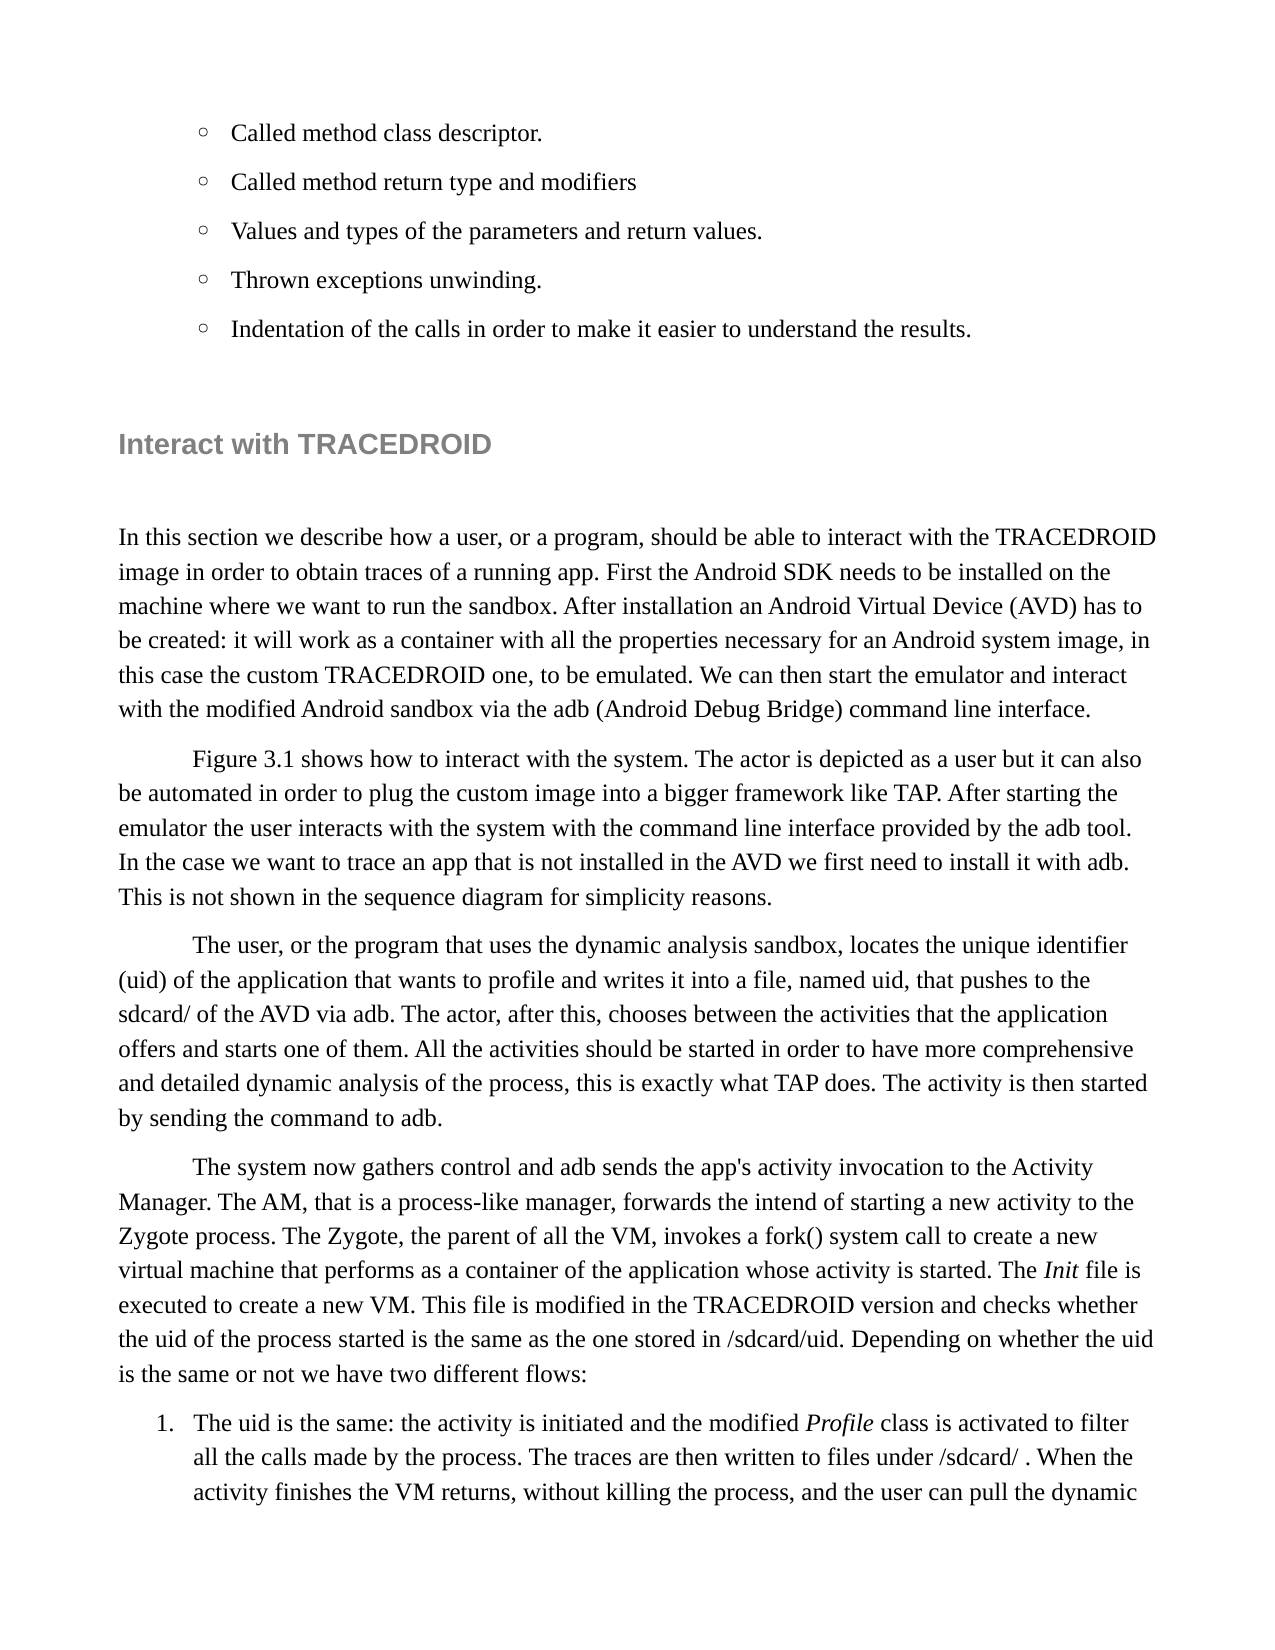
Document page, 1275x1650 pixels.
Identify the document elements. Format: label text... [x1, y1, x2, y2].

text The system now gathers control and adb sends the app's activity invocation to the Activity Manager. The AM, that is a process-like manager, forwards the intend of starting a new activity to the Zygote process. The Zygote, the parent of all the VM, invokes a fork() system call to create a new virtual machine that performs as a container of the application whose activity is started. The Init file is executed to create a new VM. This file is modified in the TRACEDROID version and checks whether the uid of the process started is the same as the one stored in /sdcard/uid. Depending on whether the uid is the same or not we have two different flows: [118, 1152, 1157, 1388]
list Indentation of the calls in order to make it easier to understand the results. [193, 314, 1157, 343]
list Thrown exceptions unwinding. [193, 265, 1157, 294]
list Called method return type and modifiers [193, 167, 1157, 196]
list The uid is the same: the activity is initiated and the modified Profile class is activated to filter all the calls made by the process. The traces are then written to files under /sdcard/ . When the activity finishes the VM returns, without killing the process, and the user can pull the dynamic [156, 1408, 1157, 1506]
text In this section we describe how a user, or a program, should be able to interact with the TRACEDROID image in order to obtain traces of a running app. First the Android SDK needs to be installed on the machine where we want to run the sandbox. After installation an Android Virtual Device (AVD) has to be created: it will work as a container with all the properties necessary for an Android system image, in this case the custom TRACEDROID one, to be emulated. We can then start the emulator and interact with the modified Android sandbox via the adb (Android Debug Bridge) command line interface. [118, 522, 1157, 723]
text Figure 3.1 shows how to interact with the system. The actor is depicted as a user but it can also be automated in order to plug the custom image into a bigger framework like TAP. After starting the emulator the user interacts with the system with the command line interface provided by the adb tool. In the case we want to trace an app that is not installed in the AVD we first need to install it with adb. This is not shown in the sequence diagram for simplicity reasons. [118, 744, 1157, 910]
list Values and types of the parameters and return values. [193, 216, 1157, 245]
subtitle Interact with TRACEDROID [118, 427, 1157, 461]
list Called method class descriptor. [193, 118, 1157, 147]
text The user, or the program that uses the dynamic analysis sandbox, locates the unique identifier (uid) of the application that wants to profile and writes it into a file, named uid, that pushes to the sdcard/ of the AVD via adb. The actor, after this, chooses between the activities that the application offers and starts one of them. All the activities should be started in order to have more comprehensive and detailed dynamic analysis of the process, this is exactly what TAP does. The activity is then started by sending the command to adb. [118, 931, 1157, 1132]
